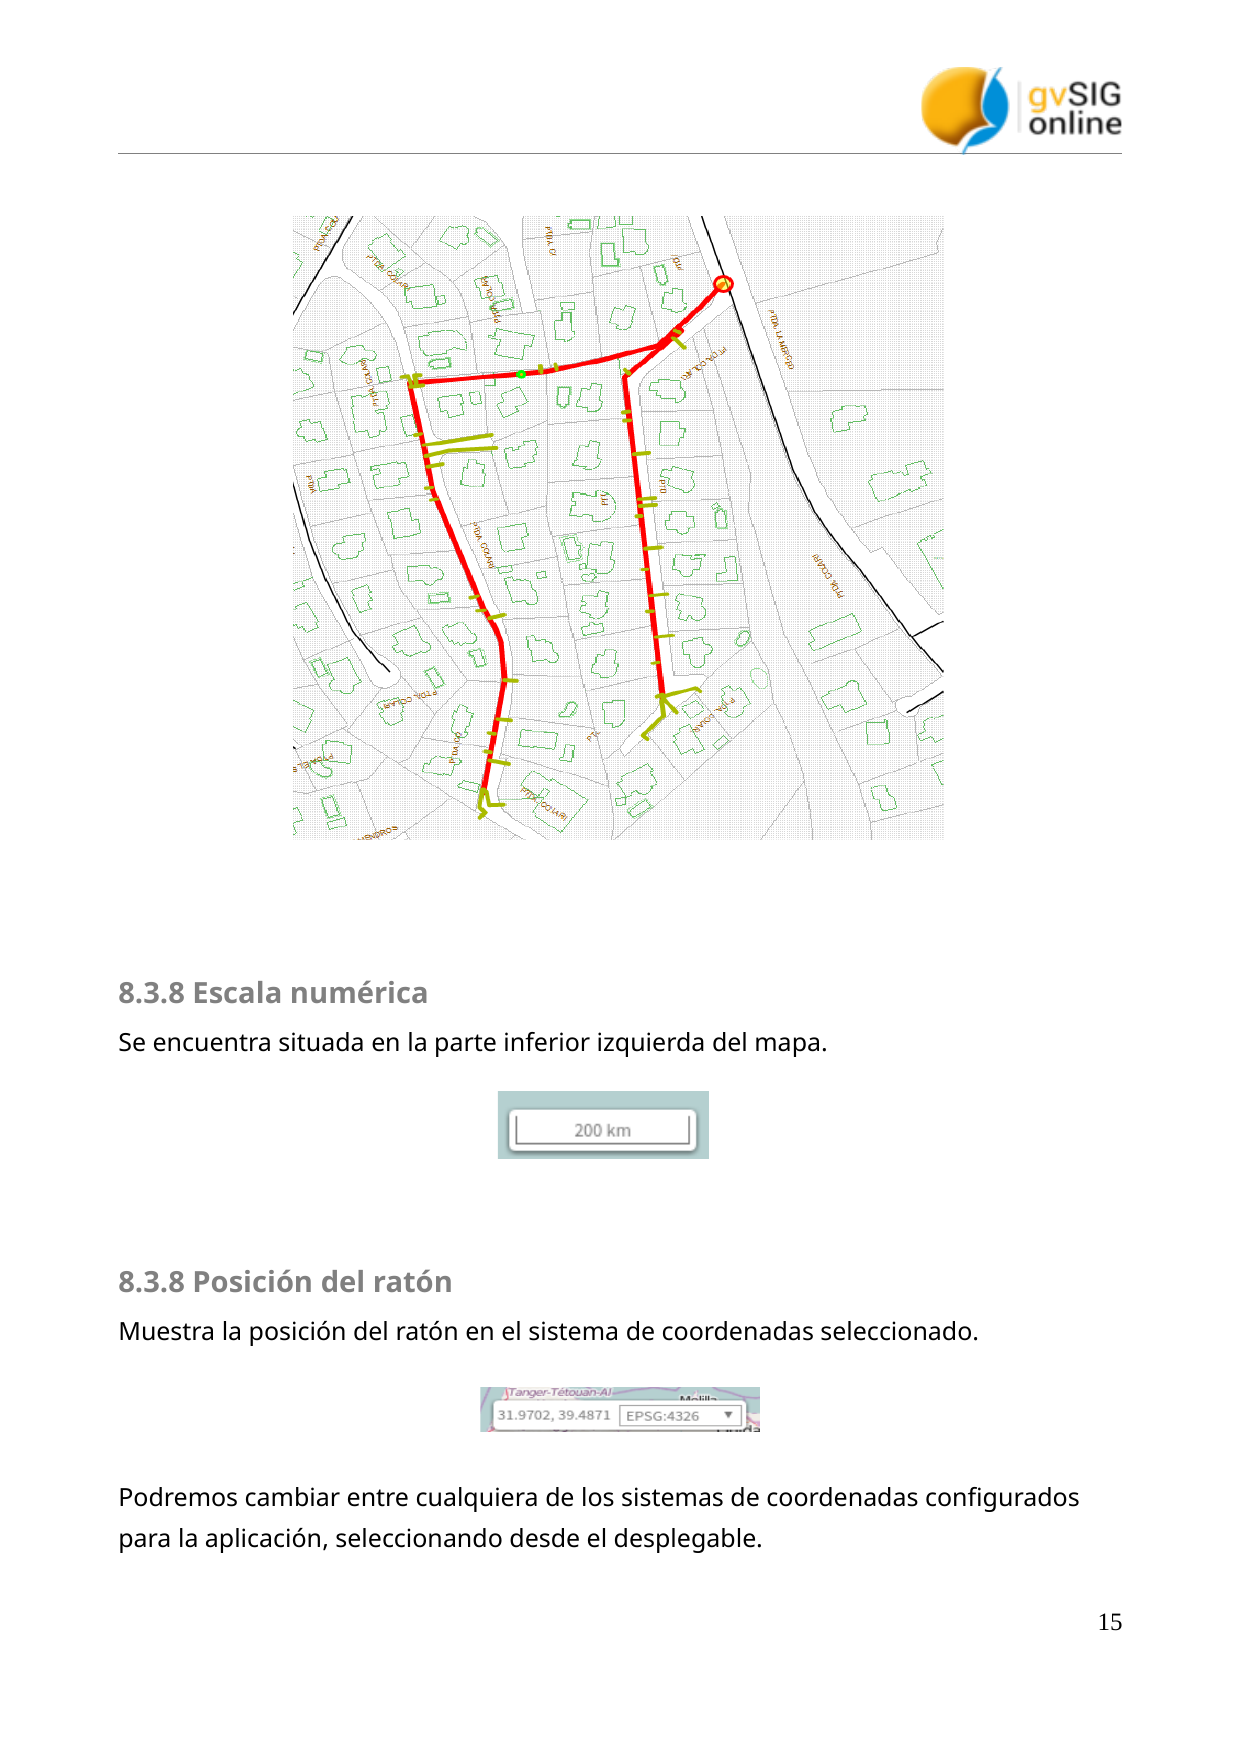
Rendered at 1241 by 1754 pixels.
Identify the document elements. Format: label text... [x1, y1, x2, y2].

subtitle 8.3.8 Posición del ratón [118, 1261, 1122, 1301]
text Se encuentra situada en la parte inferior izquierda del mapa. [118, 1025, 1122, 1059]
picture [293, 216, 944, 840]
picture [480, 1387, 760, 1432]
subtitle 8.3.8 Escala numérica [118, 973, 1122, 1012]
picture [921, 67, 1122, 155]
text Muestra la posición del ratón en el sistema de coordenadas seleccionado. [118, 1313, 1122, 1347]
picture [497, 1091, 709, 1159]
text Podremos cambiar entre cualquiera de los sistemas de coordenadas configurados para la aplicación, seleccionando desde el desplegable. [118, 1479, 1122, 1554]
